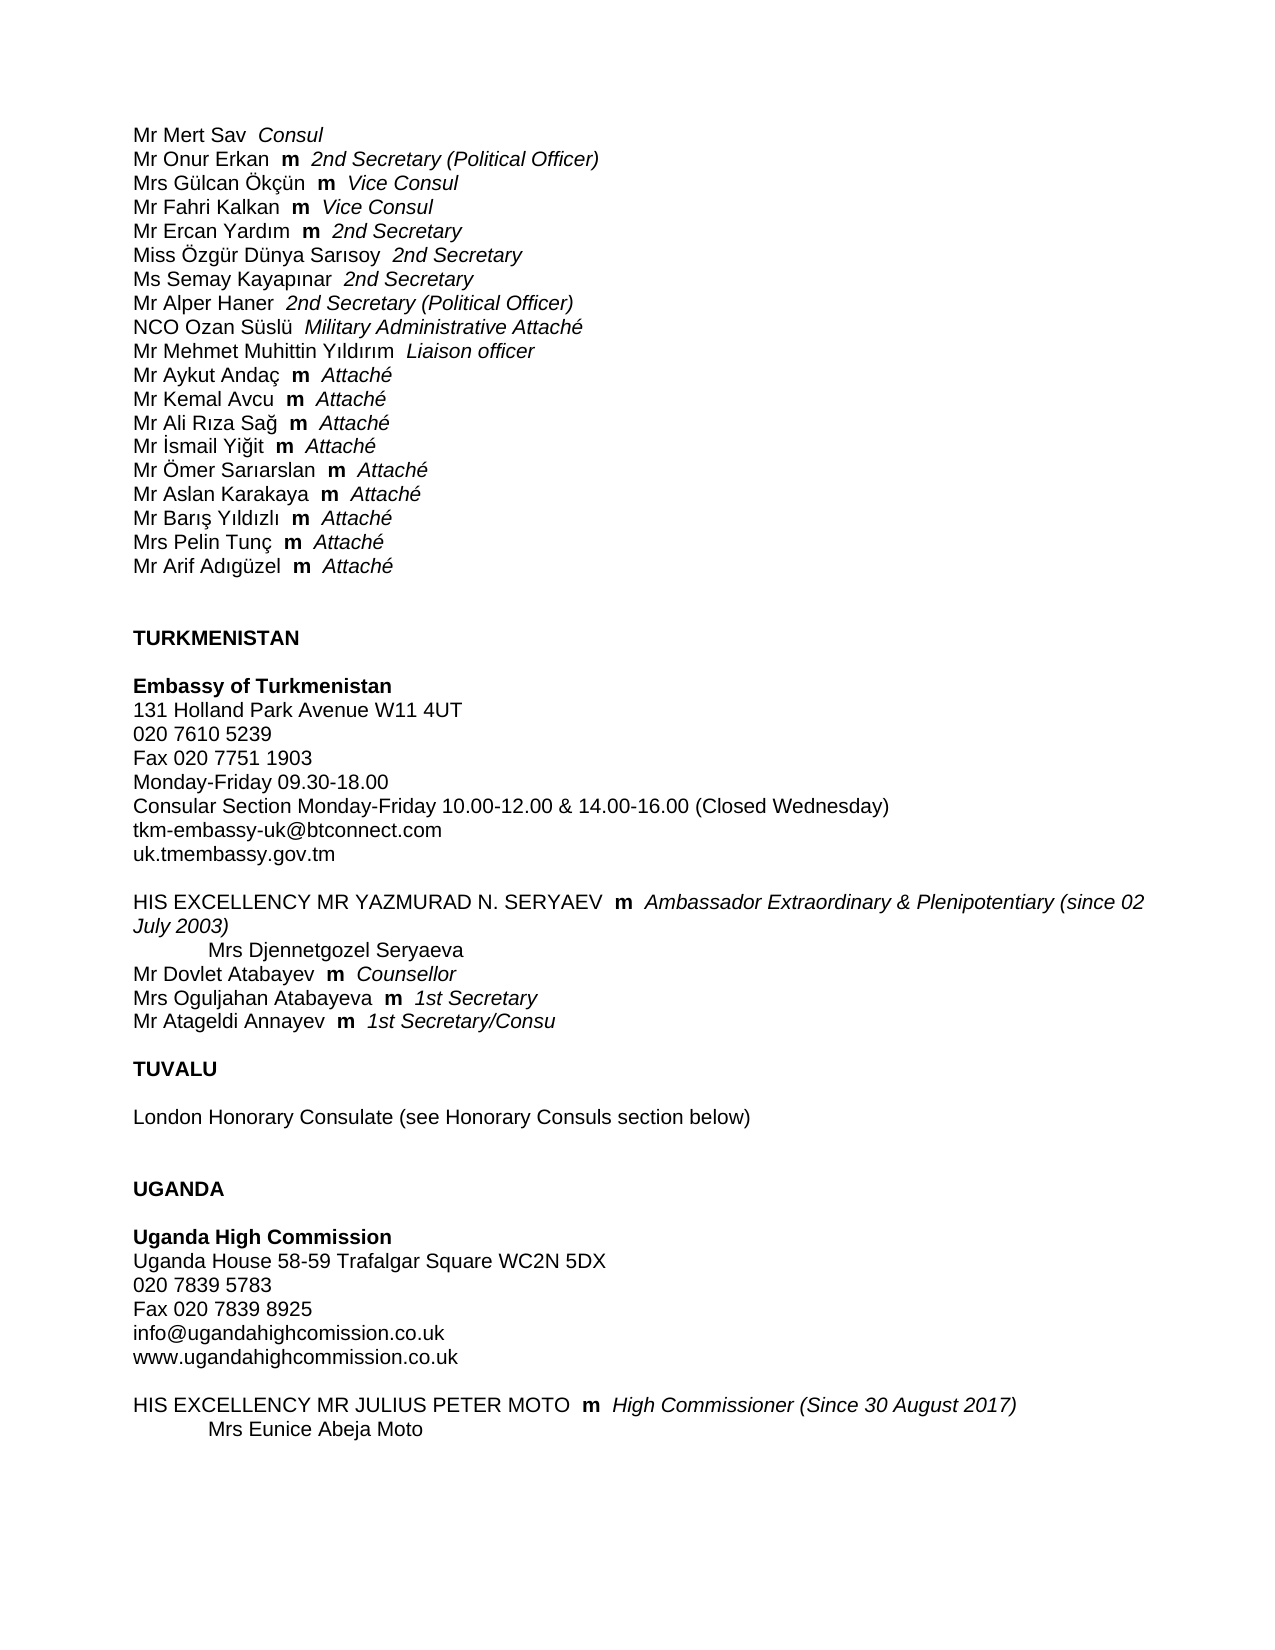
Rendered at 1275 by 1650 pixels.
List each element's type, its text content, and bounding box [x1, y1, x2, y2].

text Monday-Friday 09.30-18.00 [133, 770, 1181, 794]
text Mrs Pelin Tunç m Attaché [133, 530, 1181, 554]
text Mr Dovlet Atabayev m Counsellor [133, 961, 1181, 985]
text Mr Arif Adıgüzel m Attaché [133, 554, 1181, 578]
text NCO Ozan Süslü Military Administrative Attaché [133, 314, 1181, 338]
text Mrs Djennetgozel Seryaeva [133, 937, 1181, 961]
text Mr Mert Sav Consul [133, 123, 1181, 147]
text HIS EXCELLENCY MR YAZMURAD N. SERYAEV m Ambassador Extraordinary & Plenipotentiary (since 02 July 2003) [133, 889, 1181, 937]
text London Honorary Consulate (see Honorary Consuls section below) [133, 1105, 1181, 1129]
text Mr Mehmet Muhittin Yıldırım Liaison officer [133, 338, 1181, 362]
text Fax 020 7839 8925 [133, 1297, 1181, 1321]
text uk.tmembassy.gov.tm [133, 842, 1181, 866]
subtitle Uganda High Commission [133, 1225, 1181, 1249]
text Mr Onur Erkan m 2nd Secretary (Political Officer) [133, 147, 1181, 171]
text info@ugandahighcomission.co.uk [133, 1321, 1181, 1345]
text 131 Holland Park Avenue W11 4UT [133, 698, 1181, 722]
text Mr Alper Haner 2nd Secretary (Political Officer) [133, 291, 1181, 314]
text tkm-embassy-uk@btconnect.com [133, 818, 1181, 842]
subtitle UGANDA [133, 1177, 1181, 1201]
text TURKMENISTAN [133, 626, 1181, 650]
text TUVALU [133, 1057, 1181, 1081]
text Mr Barış Yıldızlı m Attaché [133, 506, 1181, 530]
text Mr Kemal Avcu m Attaché [133, 386, 1181, 410]
text 020 7610 5239 [133, 722, 1181, 746]
text Mrs Gülcan Ökçün m Vice Consul [133, 171, 1181, 195]
text Mr Aykut Andaç m Attaché [133, 362, 1181, 386]
text Mr Ercan Yardım m 2nd Secretary [133, 219, 1181, 243]
text HIS EXCELLENCY MR JULIUS PETER MOTO m High Commissioner (Since 30 August 2017) [133, 1393, 1181, 1417]
text Mr Atageldi Annayev m 1st Secretary/Consu [133, 1009, 1181, 1033]
text Mr Ali Rıza Sağ m Attaché [133, 410, 1181, 434]
text Miss Özgür Dünya Sarısoy 2nd Secretary [133, 243, 1181, 267]
text Mr Aslan Karakaya m Attaché [133, 482, 1181, 506]
text 020 7839 5783 [133, 1273, 1181, 1297]
text Consular Section Monday-Friday 10.00-12.00 & 14.00-16.00 (Closed Wednesday) [133, 794, 1181, 818]
text Mr İsmail Yiğit m Attaché [133, 434, 1181, 458]
text Ms Semay Kayapınar 2nd Secretary [133, 267, 1181, 291]
text Fax 020 7751 1903 [133, 746, 1181, 770]
text Mrs Oguljahan Atabayeva m 1st Secretary [133, 985, 1181, 1009]
text Mrs Eunice Abeja Moto [133, 1417, 1181, 1441]
text Uganda House 58-59 Trafalgar Square WC2N 5DX [133, 1249, 1181, 1273]
text Embassy of Turkmenistan [133, 674, 1181, 698]
text Mr Fahri Kalkan m Vice Consul [133, 195, 1181, 219]
text www.ugandahighcommission.co.uk [133, 1345, 1181, 1369]
text Mr Ömer Sarıarslan m Attaché [133, 458, 1181, 482]
